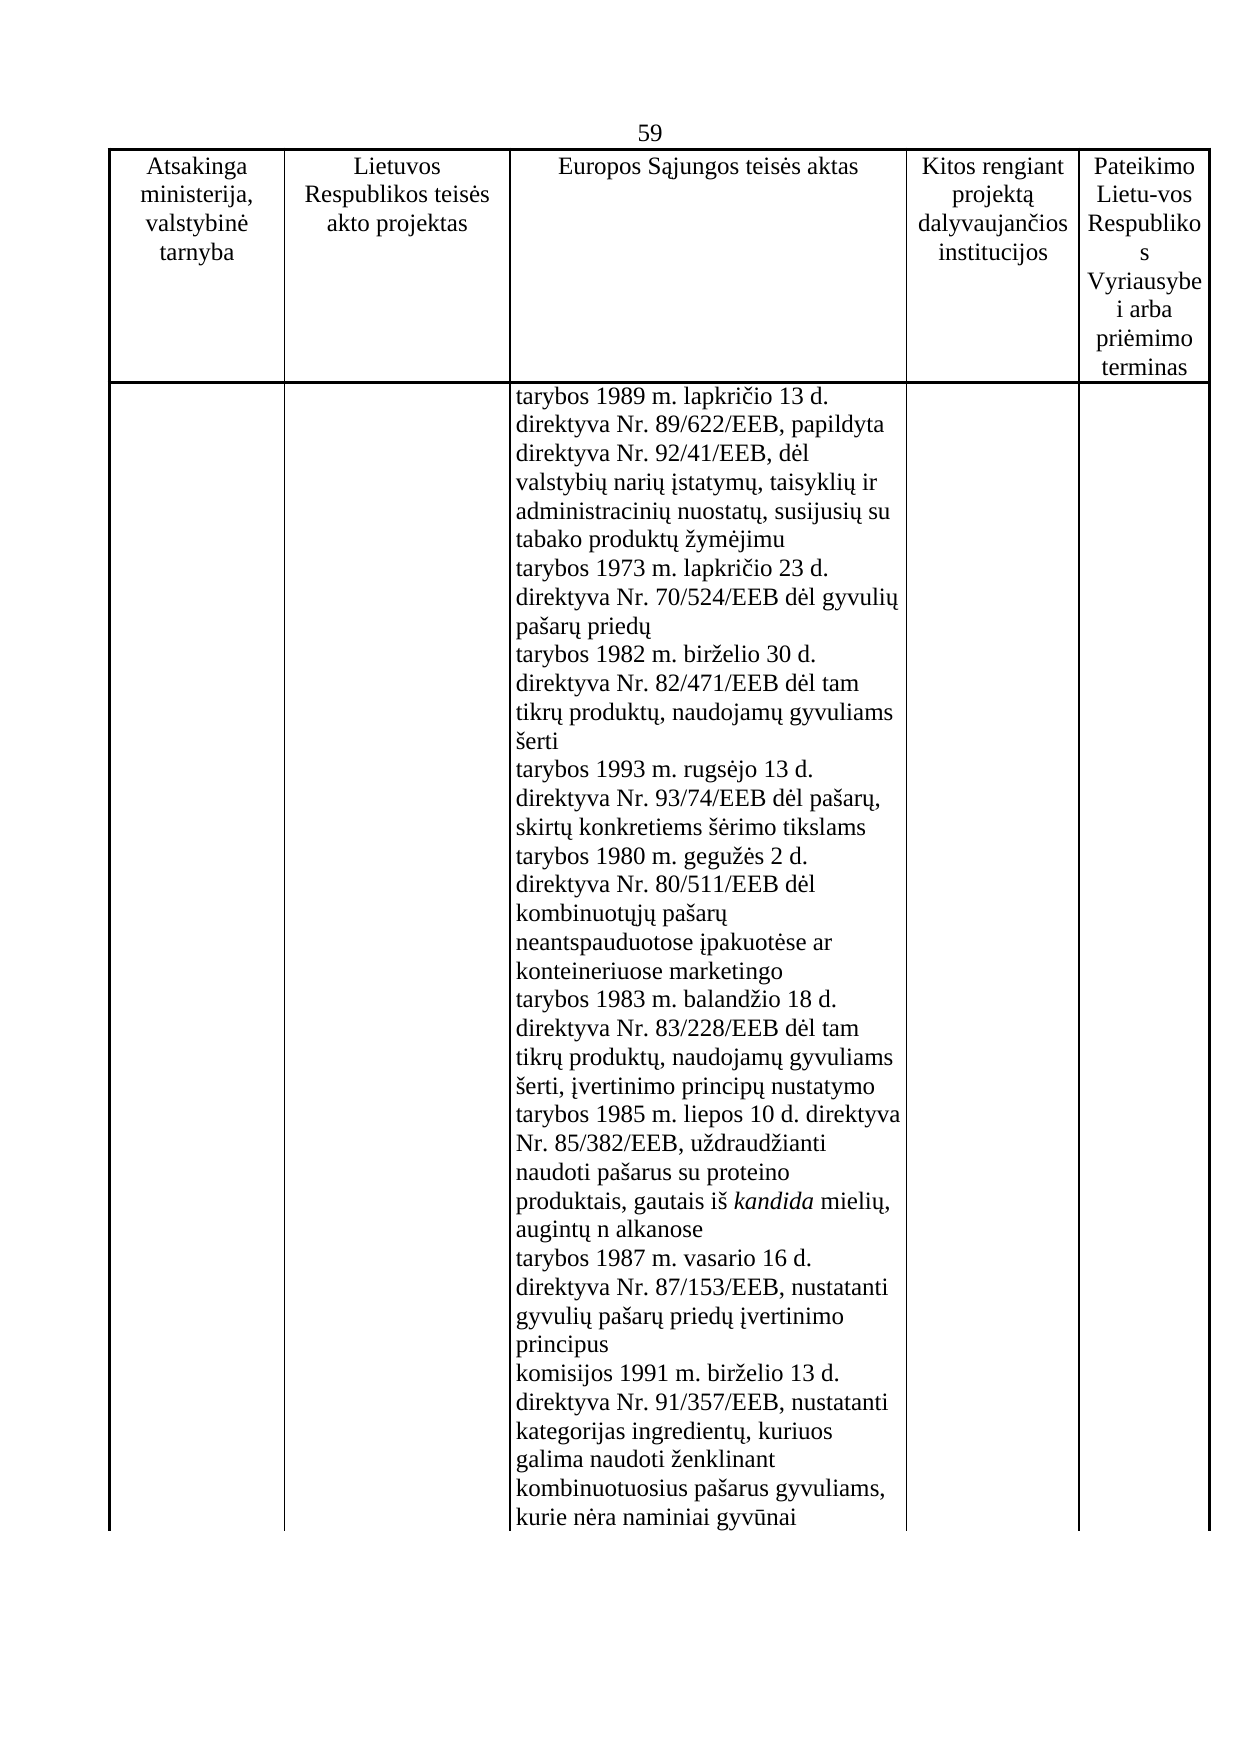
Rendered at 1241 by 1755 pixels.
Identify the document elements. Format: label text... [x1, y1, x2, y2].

table_cell [1080, 640, 1208, 754]
table_cell [1080, 384, 1208, 553]
table_cell [1080, 1100, 1208, 1243]
table_cell [907, 640, 1078, 754]
table_cell [1080, 553, 1208, 639]
table_cell [285, 1243, 509, 1358]
table_cell [1080, 755, 1208, 841]
table_cell [111, 1358, 284, 1531]
table_cell [1214, 640, 1240, 754]
table_header Lietuvos Respublikos teisės akto projektas [285, 151, 509, 381]
table_cell [1214, 755, 1240, 841]
table_cell [111, 755, 284, 841]
table_header Europos Sąjungos teisės aktas [511, 151, 906, 381]
table_cell [111, 985, 284, 1099]
table_cell [1214, 1243, 1240, 1358]
table_cell [285, 841, 509, 984]
table_cell [285, 640, 509, 754]
table_cell [285, 1100, 509, 1243]
table_header [1214, 148, 1240, 381]
table_cell [1080, 1243, 1208, 1358]
table_cell [285, 553, 509, 639]
table_cell [1214, 1358, 1240, 1531]
table_cell [1214, 985, 1240, 1099]
table_cell tarybos 1993 m. rugsėjo 13 d. direktyva Nr. 93/74/EEB dėl pašarų, skirtų konkretiems šėrimo tikslams [511, 755, 906, 841]
table_cell [907, 841, 1078, 984]
table_cell [111, 384, 284, 553]
table_cell [907, 985, 1078, 1099]
table_cell [111, 640, 284, 754]
table_cell tarybos 1985 m. liepos 10 d. direktyva Nr. 85/382/EEB, uždraudžianti naudoti pašarus su proteino produktais, gautais iš kandida mielių, augintų n alkanose [511, 1100, 906, 1243]
table_cell [907, 1358, 1078, 1531]
table_cell [1080, 1358, 1208, 1531]
table_cell [907, 1100, 1078, 1243]
table_cell [907, 553, 1078, 639]
table_cell [1080, 985, 1208, 1099]
table_cell [907, 1243, 1078, 1358]
table_cell tarybos 1987 m. vasario 16 d. direktyva Nr. 87/153/EEB, nustatanti gyvulių pašarų priedų įvertinimo principus [511, 1243, 906, 1358]
table_cell [1080, 841, 1208, 984]
table_cell [907, 755, 1078, 841]
table_cell [285, 384, 509, 553]
table_cell [111, 1100, 284, 1243]
table_cell [1214, 381, 1240, 553]
table_cell [1214, 553, 1240, 639]
table_cell [285, 985, 509, 1099]
table_cell tarybos 1983 m. balandžio 18 d. direktyva Nr. 83/228/EEB dėl tam tikrų produktų, naudojamų gyvuliams šerti, įvertinimo principų nustatymo [511, 985, 906, 1099]
table_cell komisijos 1991 m. birželio 13 d. direktyva Nr. 91/357/EEB, nustatanti kategorijas ingredientų, kuriuos galima naudoti ženklinant kombinuotuosius pašarus gyvuliams, kurie nėra naminiai gyvūnai [511, 1358, 906, 1531]
table_cell tarybos 1989 m. lapkričio 13 d. direktyva Nr. 89/622/EEB, papildyta direktyva Nr. 92/41/EEB, dėl valstybių narių įstatymų, taisyklių ir administracinių nuostatų, susijusių su tabako produktų žymėjimu [511, 384, 906, 553]
table_cell [111, 1243, 284, 1358]
table_cell tarybos 1973 m. lapkričio 23 d. direktyva Nr. 70/524/EEB dėl gyvulių pašarų priedų [511, 553, 906, 639]
table_cell [111, 553, 284, 639]
table_cell [1214, 1100, 1240, 1243]
table_cell tarybos 1980 m. gegužės 2 d. direktyva Nr. 80/511/EEB dėl kombinuotųjų pašarų neantspauduotose įpakuotėse ar konteineriuose marketingo [511, 841, 906, 984]
table_header Pateikimo Lietu-vos Respublikos Vyriausybei arba priėmimo terminas [1080, 151, 1208, 381]
table_cell [111, 841, 284, 984]
table_header Atsakinga ministerija, valstybinė tarnyba [111, 151, 284, 381]
table_cell [907, 384, 1078, 553]
table_header Kitos rengiant projektą dalyvaujančios institucijos [907, 151, 1078, 381]
table_cell [285, 755, 509, 841]
table_cell [1214, 841, 1240, 984]
table_cell [285, 1358, 509, 1531]
table_cell tarybos 1982 m. birželio 30 d. direktyva Nr. 82/471/EEB dėl tam tikrų produktų, naudojamų gyvuliams šerti [511, 640, 906, 754]
